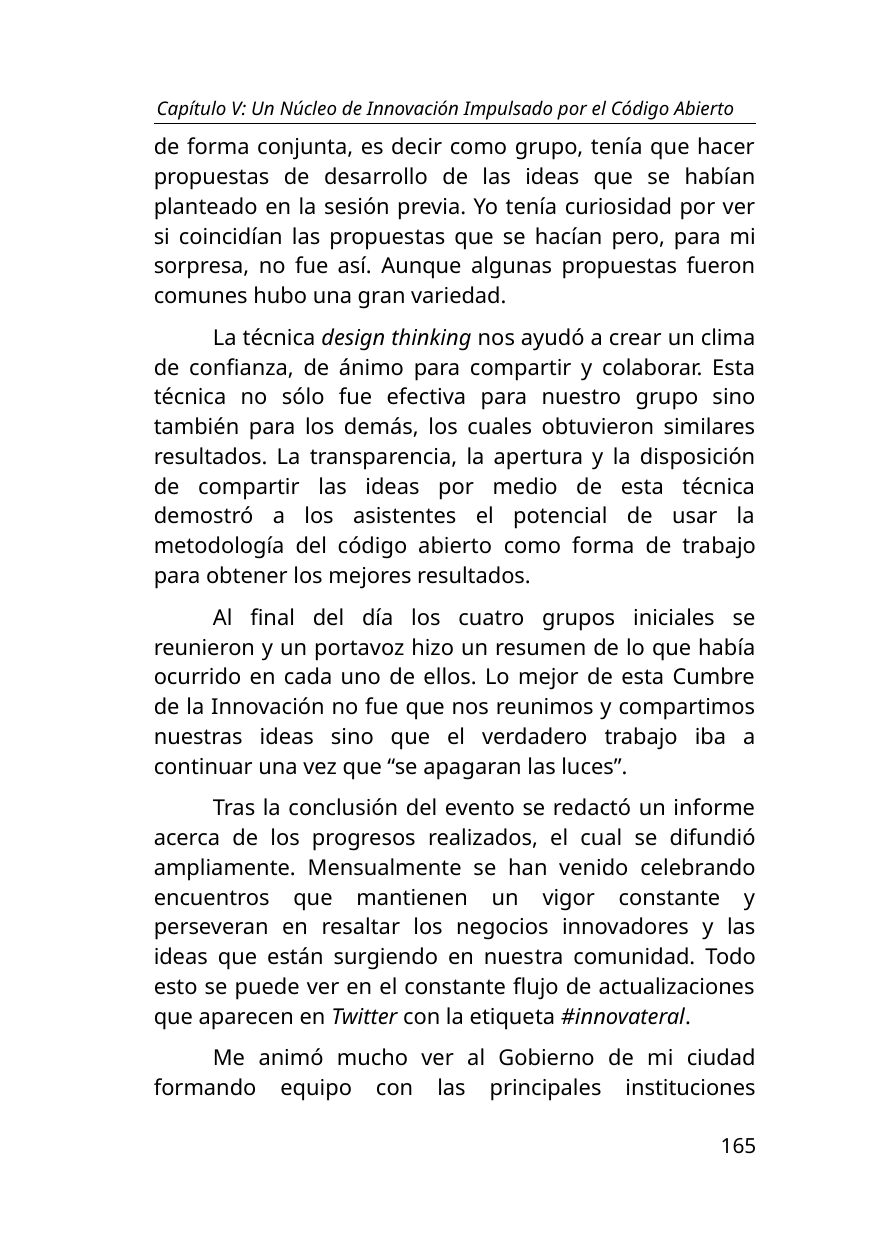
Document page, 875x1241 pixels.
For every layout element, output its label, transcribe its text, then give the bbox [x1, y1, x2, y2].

text de forma conjunta, es decir como grupo, tenía que hacer propuestas de desarrollo de las ideas que se habían planteado en la sesión previa. Yo tenía curiosidad por ver si coincidían las propues­tas que se hacían pero, para mi sorpresa, no fue así. Aunque algunas propuestas fueron comunes hubo una gran variedad. [153, 131, 756, 310]
text La técnica design thinking nos ayudó a crear un clima de confianza, de ánimo para compartir y colaborar. Esta técnica no sólo fue efectiva para nuestro grupo sino también para los demás, los cuales obtuvieron similares resultados. La transpa­rencia, la apertura y la disposición de compartir las ideas por medio de esta técnica demostró a los asistentes el potencial de usar la metodología del código abierto como forma de tra­bajo para obtener los mejores resultados. [153, 322, 756, 590]
text Tras la conclusión del evento se redactó un informe acerca de los progresos realizados, el cual se difundió amplia­mente. Mensualmente se han venido celebrando encuentros que mantienen un vigor constante y perseveran en resaltar los negocios innovadores y las ideas que están surgiendo en nues­tra comunidad. Todo esto se puede ver en el constante flujo de actualizaciones que aparecen en Twitter con la etique­ta #innovateral. [153, 792, 756, 1031]
text Al final del día los cuatro grupos iniciales se reunieron y un portavoz hizo un resumen de lo que había ocurrido en cada uno de ellos. Lo mejor de esta Cumbre de la Innovación no fue que nos reunimos y compartimos nuestras ideas sino que el verdadero trabajo iba a continuar una vez que “se apa­garan las luces”. [153, 602, 756, 780]
text Me animó mucho ver al Gobierno de mi ciudad forman­do equipo con las principales instituciones [153, 1042, 756, 1102]
